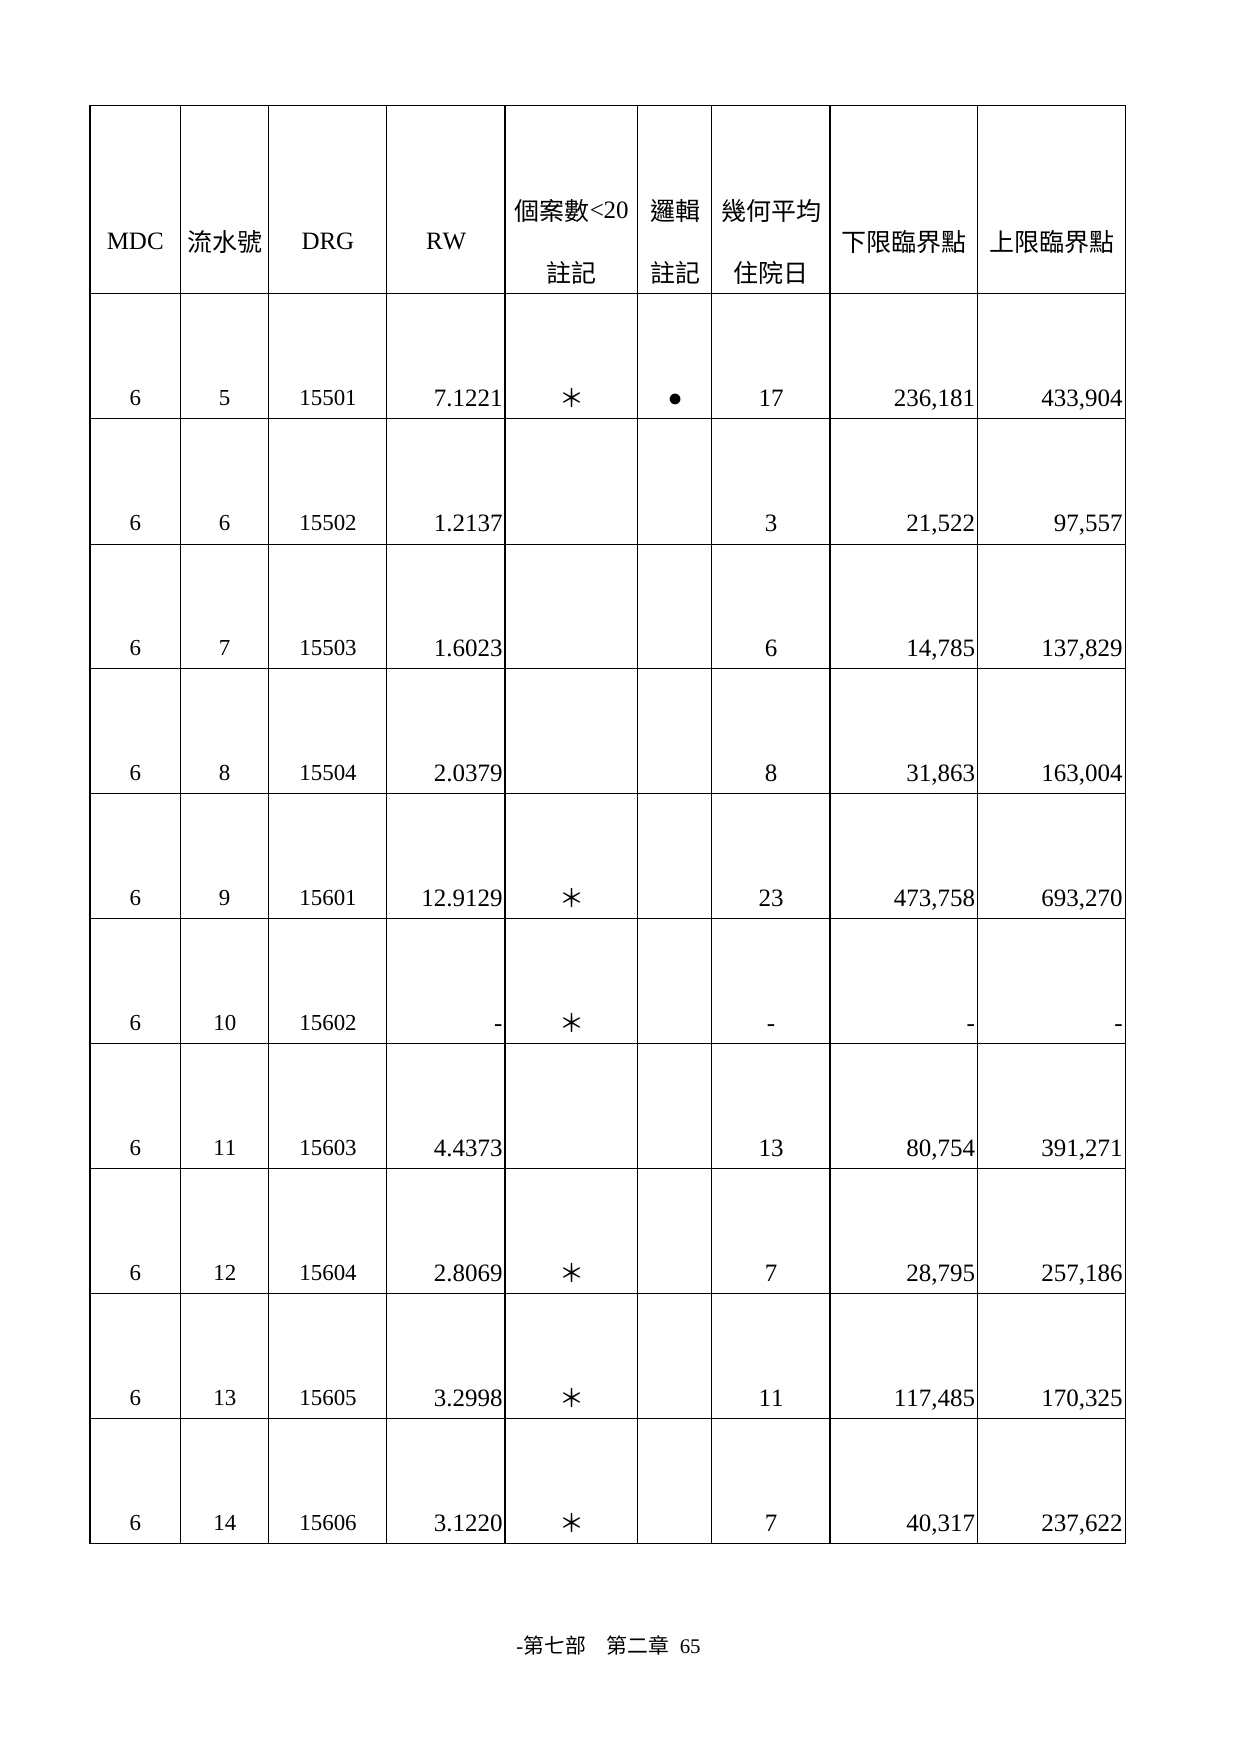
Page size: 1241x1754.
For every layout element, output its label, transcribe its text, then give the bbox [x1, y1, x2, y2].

table_header 下限臨界點 [831, 106, 977, 293]
table_cell 6 [91, 1044, 180, 1168]
table_cell 13 [181, 1294, 268, 1418]
table_header 個案數<20註記 [506, 106, 637, 293]
table_cell [506, 669, 637, 793]
table_cell 6 [91, 419, 180, 543]
table_cell 7 [181, 545, 268, 668]
table_cell 15604 [269, 1169, 386, 1293]
table_cell 6 [91, 1169, 180, 1293]
table_cell ＊ [506, 294, 637, 418]
table_cell 237,622 [978, 1419, 1125, 1543]
table_cell [638, 1419, 711, 1543]
table_cell 6 [91, 919, 180, 1043]
table_cell 6 [91, 1294, 180, 1418]
table_cell 4.4373 [387, 1044, 504, 1168]
table_cell 8 [712, 669, 829, 793]
table_cell 15606 [269, 1419, 386, 1543]
table_cell 236,181 [831, 294, 977, 418]
table_cell - [831, 919, 977, 1043]
table_cell [638, 919, 711, 1043]
table_cell ● [638, 294, 711, 418]
table_cell [506, 419, 637, 543]
table_cell [638, 1294, 711, 1418]
table_cell 17 [712, 294, 829, 418]
table_cell - [387, 919, 504, 1043]
table_cell 6 [91, 669, 180, 793]
table_cell - [978, 919, 1125, 1043]
table_header 邏輯註記 [638, 106, 711, 293]
table_cell 170,325 [978, 1294, 1125, 1418]
table_cell 6 [181, 419, 268, 543]
table_cell 23 [712, 794, 829, 918]
table_cell 2.0379 [387, 669, 504, 793]
table_cell 7 [712, 1419, 829, 1543]
table_cell 14 [181, 1419, 268, 1543]
table_cell 7 [712, 1169, 829, 1293]
table_cell 6 [91, 545, 180, 668]
table_cell 97,557 [978, 419, 1125, 543]
table_cell 21,522 [831, 419, 977, 543]
table_cell 11 [181, 1044, 268, 1168]
table_cell [638, 669, 711, 793]
table_cell 3.1220 [387, 1419, 504, 1543]
table_cell 12 [181, 1169, 268, 1293]
table_cell 6 [712, 545, 829, 668]
table_cell 6 [91, 794, 180, 918]
table_header MDC [91, 106, 180, 293]
table_cell 473,758 [831, 794, 977, 918]
table_cell 28,795 [831, 1169, 977, 1293]
table_cell 15503 [269, 545, 386, 668]
table_header DRG [269, 106, 386, 293]
table_cell ＊ [506, 919, 637, 1043]
table_cell 14,785 [831, 545, 977, 668]
table_cell [638, 1169, 711, 1293]
table_header 上限臨界點 [978, 106, 1125, 293]
table_cell 15504 [269, 669, 386, 793]
table_cell 9 [181, 794, 268, 918]
table_cell 3 [712, 419, 829, 543]
table_cell 257,186 [978, 1169, 1125, 1293]
table_cell 12.9129 [387, 794, 504, 918]
table_cell 693,270 [978, 794, 1125, 918]
table_cell [638, 1044, 711, 1168]
table_cell 13 [712, 1044, 829, 1168]
table_header 幾何平均住院日 [712, 106, 829, 293]
table_cell 1.6023 [387, 545, 504, 668]
table_cell 15601 [269, 794, 386, 918]
table_cell 433,904 [978, 294, 1125, 418]
table_cell 5 [181, 294, 268, 418]
table_cell ＊ [506, 794, 637, 918]
table_cell [638, 419, 711, 543]
table_cell 15603 [269, 1044, 386, 1168]
table_cell [638, 545, 711, 668]
table_cell 117,485 [831, 1294, 977, 1418]
table_cell ＊ [506, 1169, 637, 1293]
table_cell 8 [181, 669, 268, 793]
table_cell 15602 [269, 919, 386, 1043]
table_cell 3.2998 [387, 1294, 504, 1418]
table_cell [638, 794, 711, 918]
table_cell 10 [181, 919, 268, 1043]
table_cell 2.8069 [387, 1169, 504, 1293]
table_cell [506, 1044, 637, 1168]
table_cell 163,004 [978, 669, 1125, 793]
table_cell 15502 [269, 419, 386, 543]
table_cell 6 [91, 294, 180, 418]
table_cell 40,317 [831, 1419, 977, 1543]
table_header 流水號 [181, 106, 268, 293]
table_cell ＊ [506, 1419, 637, 1543]
table_cell 11 [712, 1294, 829, 1418]
table_cell [506, 545, 637, 668]
table_cell - [712, 919, 829, 1043]
table_cell 391,271 [978, 1044, 1125, 1168]
table_cell ＊ [506, 1294, 637, 1418]
table_cell 6 [91, 1419, 180, 1543]
table_cell 31,863 [831, 669, 977, 793]
table_cell 80,754 [831, 1044, 977, 1168]
table_cell 137,829 [978, 545, 1125, 668]
table_cell 1.2137 [387, 419, 504, 543]
table_header RW [387, 106, 504, 293]
table_cell 15605 [269, 1294, 386, 1418]
table_cell 7.1221 [387, 294, 504, 418]
table_cell 15501 [269, 294, 386, 418]
